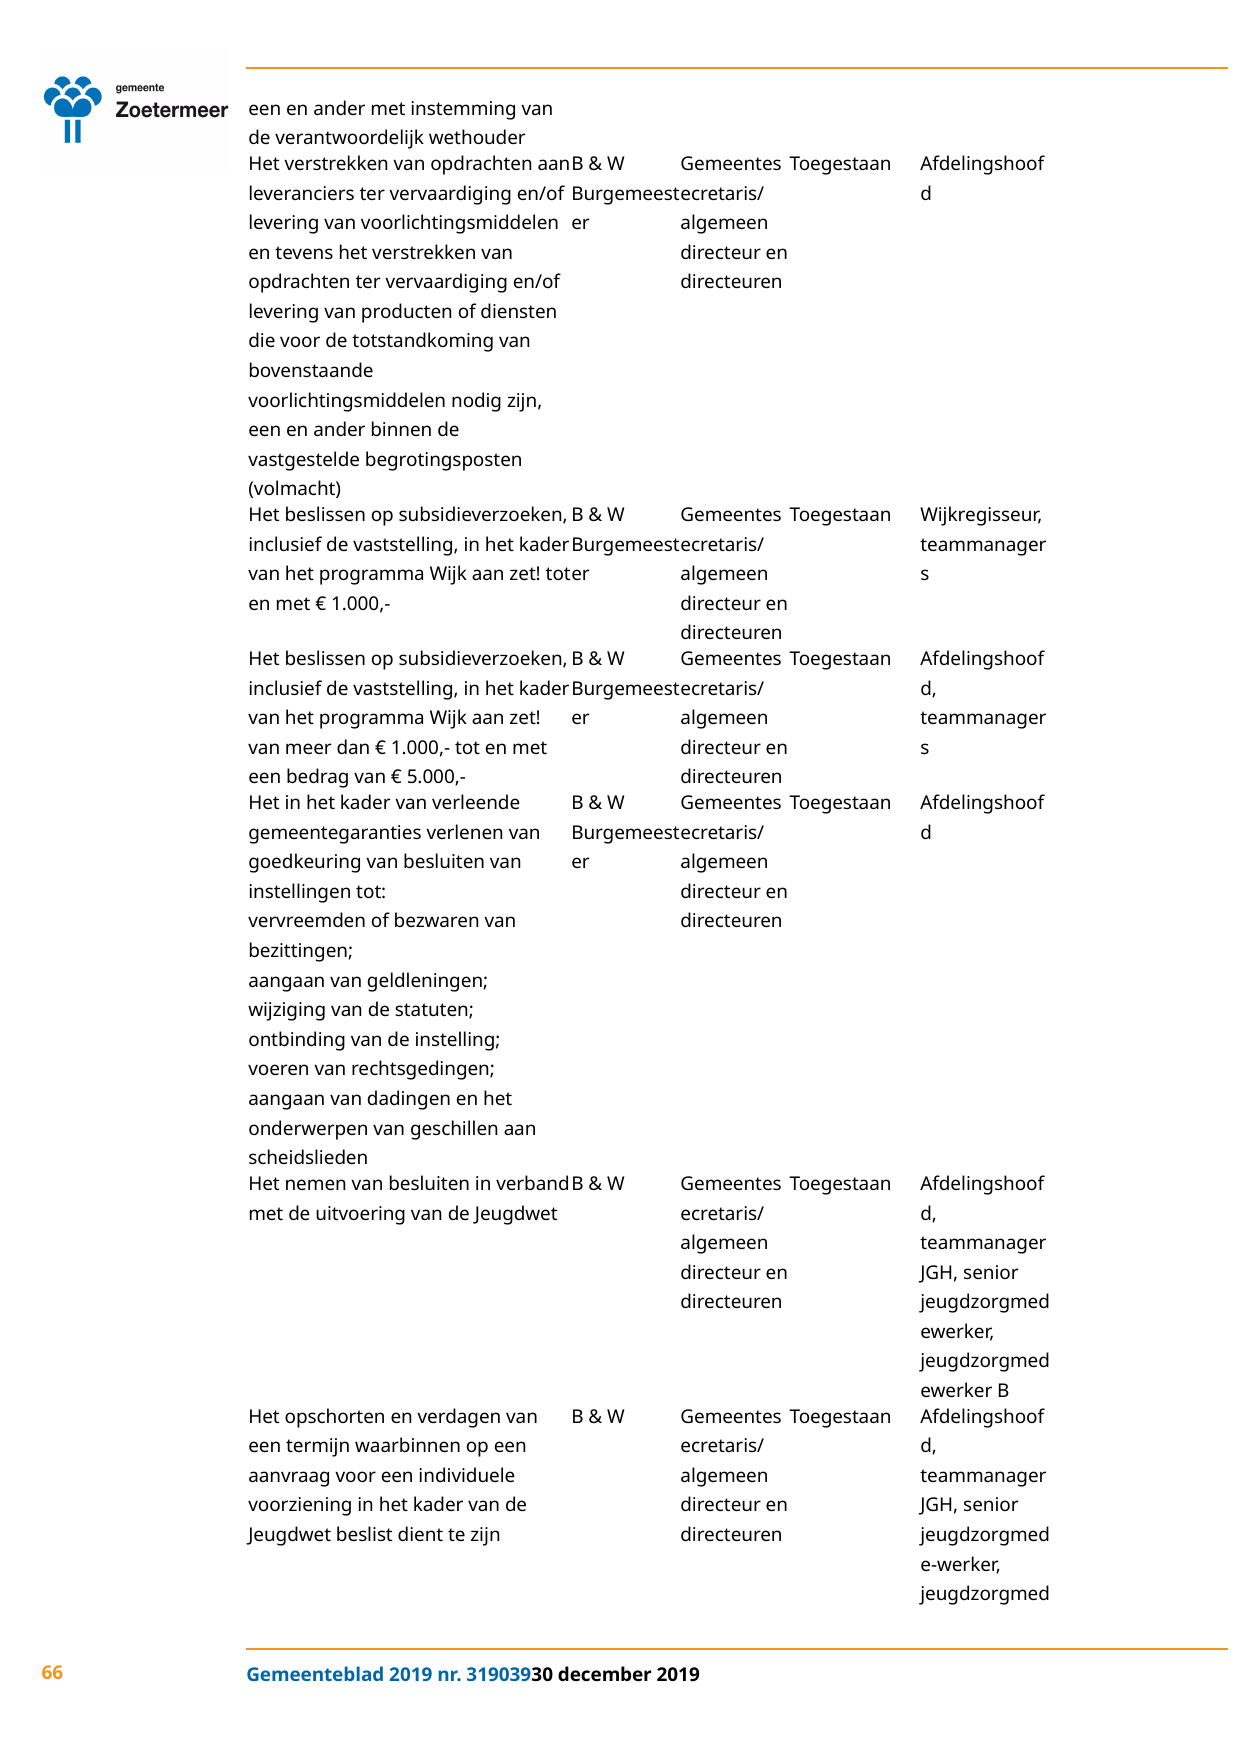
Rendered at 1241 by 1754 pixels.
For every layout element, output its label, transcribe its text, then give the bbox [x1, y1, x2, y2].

table_cell Gemeentesecretaris/ algemeen directeur en directeuren [680, 1170, 789, 1403]
table_cell B & W Burgemeester [571, 501, 680, 645]
table_cell Het beslissen op subsidieverzoeken, inclusief de vaststelling, in het kader van het programma Wijk aan zet! tot en met € 1.000,- [248, 501, 571, 645]
table_cell Het in het kader van verleende gemeentegaranties verlenen van goedkeuring van besluiten van instellingen tot: vervreemden of bezwaren van bezittingen; aangaan van geldleningen; wijziging van de statuten; ontbinding van de instelling; voeren van rechtsgedingen; aangaan van dadingen en het onderwerpen van geschillen aan scheidslieden [248, 789, 571, 1170]
table_cell Gemeentesecretaris/ algemeen directeur en directeuren [680, 150, 789, 501]
table_cell Gemeentesecretaris/ algemeen directeur en directeuren [680, 645, 789, 789]
table_cell Afdelingshoofd, teammanagers [920, 645, 1051, 789]
table_cell Afdelingshoofd, teammanager JGH, senior jeugdzorgmede-werker, jeugdzorgmed [920, 1403, 1051, 1606]
table_cell B & W [571, 1403, 680, 1606]
table_cell B & W Burgemeester [571, 150, 680, 501]
table_cell Het beslissen op subsidieverzoeken, inclusief de vaststelling, in het kader van het programma Wijk aan zet! van meer dan € 1.000,- tot en met een bedrag van € 5.000,- [248, 645, 571, 789]
table_cell Afdelingshoofd, teammanager JGH, senior jeugdzorgmedewerker, jeugdzorgmedewerker B [920, 1170, 1051, 1403]
table_cell Het verstrekken van opdrachten aan leveranciers ter vervaardiging en/of levering van voorlichtingsmiddelen en tevens het verstrekken van opdrachten ter vervaardiging en/of levering van producten of diensten die voor de totstandkoming van bovenstaande voorlichtingsmiddelen nodig zijn, een en ander binnen de vastgestelde begrotingsposten (volmacht) [248, 150, 571, 501]
table_cell B & W [571, 1170, 680, 1403]
table_cell [789, 95, 920, 150]
table_cell Toegestaan [789, 1403, 920, 1606]
table_cell Gemeentesecretaris/ algemeen directeur en directeuren [680, 501, 789, 645]
table_cell [920, 95, 1051, 150]
table_cell Afdelingshoofd [920, 150, 1051, 501]
table_cell Afdelingshoofd [920, 789, 1051, 1170]
table_cell Het opschorten en verdagen van een termijn waarbinnen op een aanvraag voor een individuele voorziening in het kader van de Jeugdwet beslist dient te zijn [248, 1403, 571, 1606]
table_cell [571, 95, 680, 150]
table_cell Het nemen van besluiten in verband met de uitvoering van de Jeugdwet [248, 1170, 571, 1403]
table_cell Gemeentesecretaris/ algemeen directeur en directeuren [680, 1403, 789, 1606]
table_cell Toegestaan [789, 501, 920, 645]
table_cell B & W Burgemeester [571, 789, 680, 1170]
table_cell Gemeentesecretaris/ algemeen directeur en directeuren [680, 789, 789, 1170]
table_cell Wijkregisseur, teammanagers [920, 501, 1051, 645]
table_cell B & W Burgemeester [571, 645, 680, 789]
table_cell Toegestaan [789, 1170, 920, 1403]
table_cell een en ander met instemming van de verantwoordelijk wethouder [248, 95, 571, 150]
table_cell Toegestaan [789, 645, 920, 789]
table_cell Toegestaan [789, 789, 920, 1170]
picture [41, 47, 231, 172]
table_cell Toegestaan [789, 150, 920, 501]
table_cell [680, 95, 789, 150]
